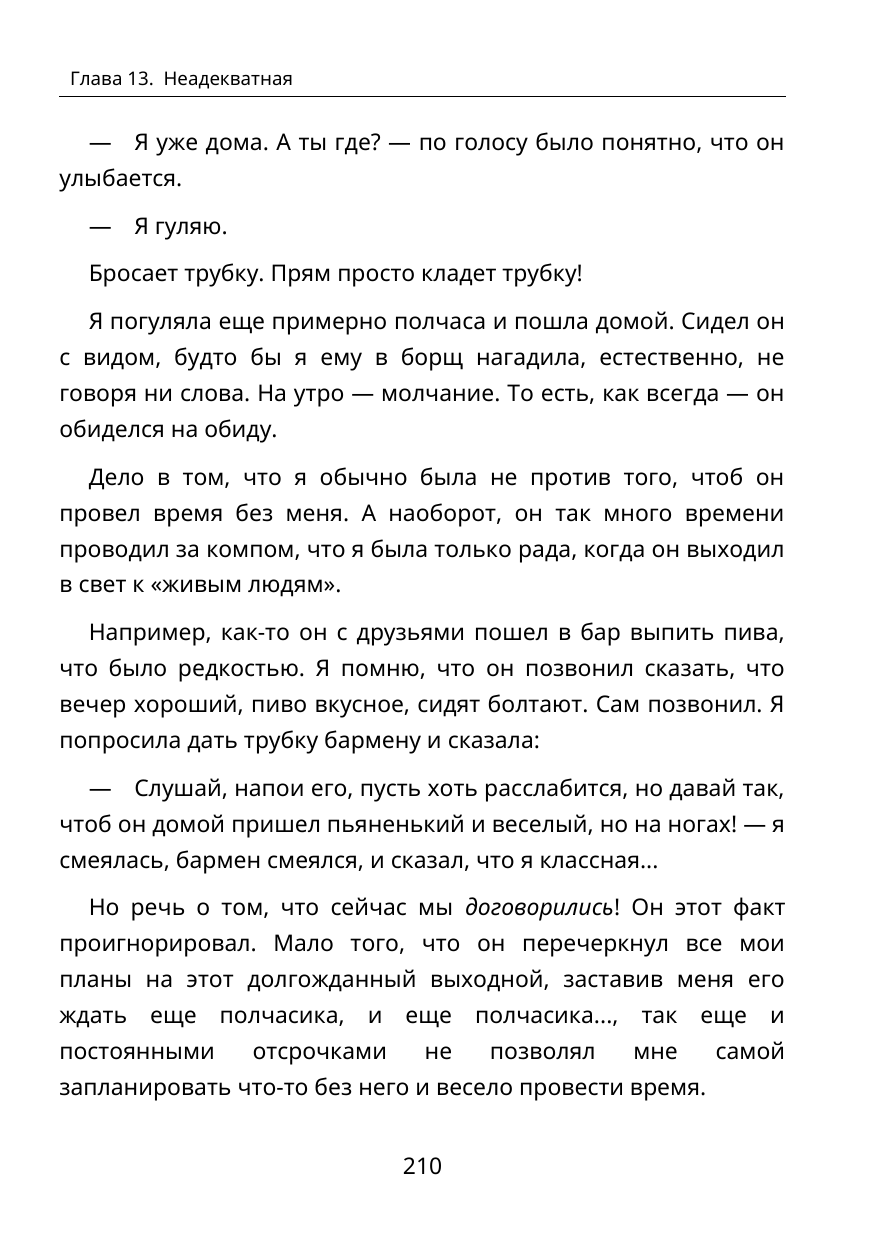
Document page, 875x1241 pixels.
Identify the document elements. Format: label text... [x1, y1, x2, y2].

text Бросает трубку. Прям просто кладет трубку! [59, 257, 786, 289]
list Я уже дома. А ты где? — по голосу было понятно, что он улыбается. [59, 126, 786, 193]
text Я погуляла еще примерно полчаса и пошла домой. Сидел он с видом, будто бы я ему в борщ нагадила, естественно, не говоря ни слова. На утро — молчание. То есть, как всегда — он обиделся на обиду. [59, 305, 786, 444]
text Например, как-то он с друзьями пошел в бар выпить пива, что было редкостью. Я помню, что он позвонил сказать, что вечер хороший, пиво вкусное, сидят болтают. Сам позвонил. Я попросила дать трубку бармену и сказала: [59, 616, 786, 755]
text Дело в том, что я обычно была не против того, чтоб он провел время без меня. А наоборот, он так много времени проводил за компом, что я была только рада, когда он выходил в свет к «живым людям». [59, 461, 786, 600]
text Но речь о том, что сейчас мы договорились! Он этот факт проигнорировал. Мало того, что он перечеркнул все мои планы на этот долгожданный выходной, заставив меня его ждать еще полчасика, и еще полчасика..., так еще и постоянными отсрочками не позволял мне самой запланировать что-то без него и весело провести время. [59, 891, 786, 1102]
list Я гуляю. [59, 210, 786, 241]
list Слушай, напои его, пусть хоть расслабится, но давай так, чтоб он домой пришел пьяненький и веселый, но на ногах! — я смеялась, бармен смеялся, и сказал, что я классная... [59, 772, 786, 875]
